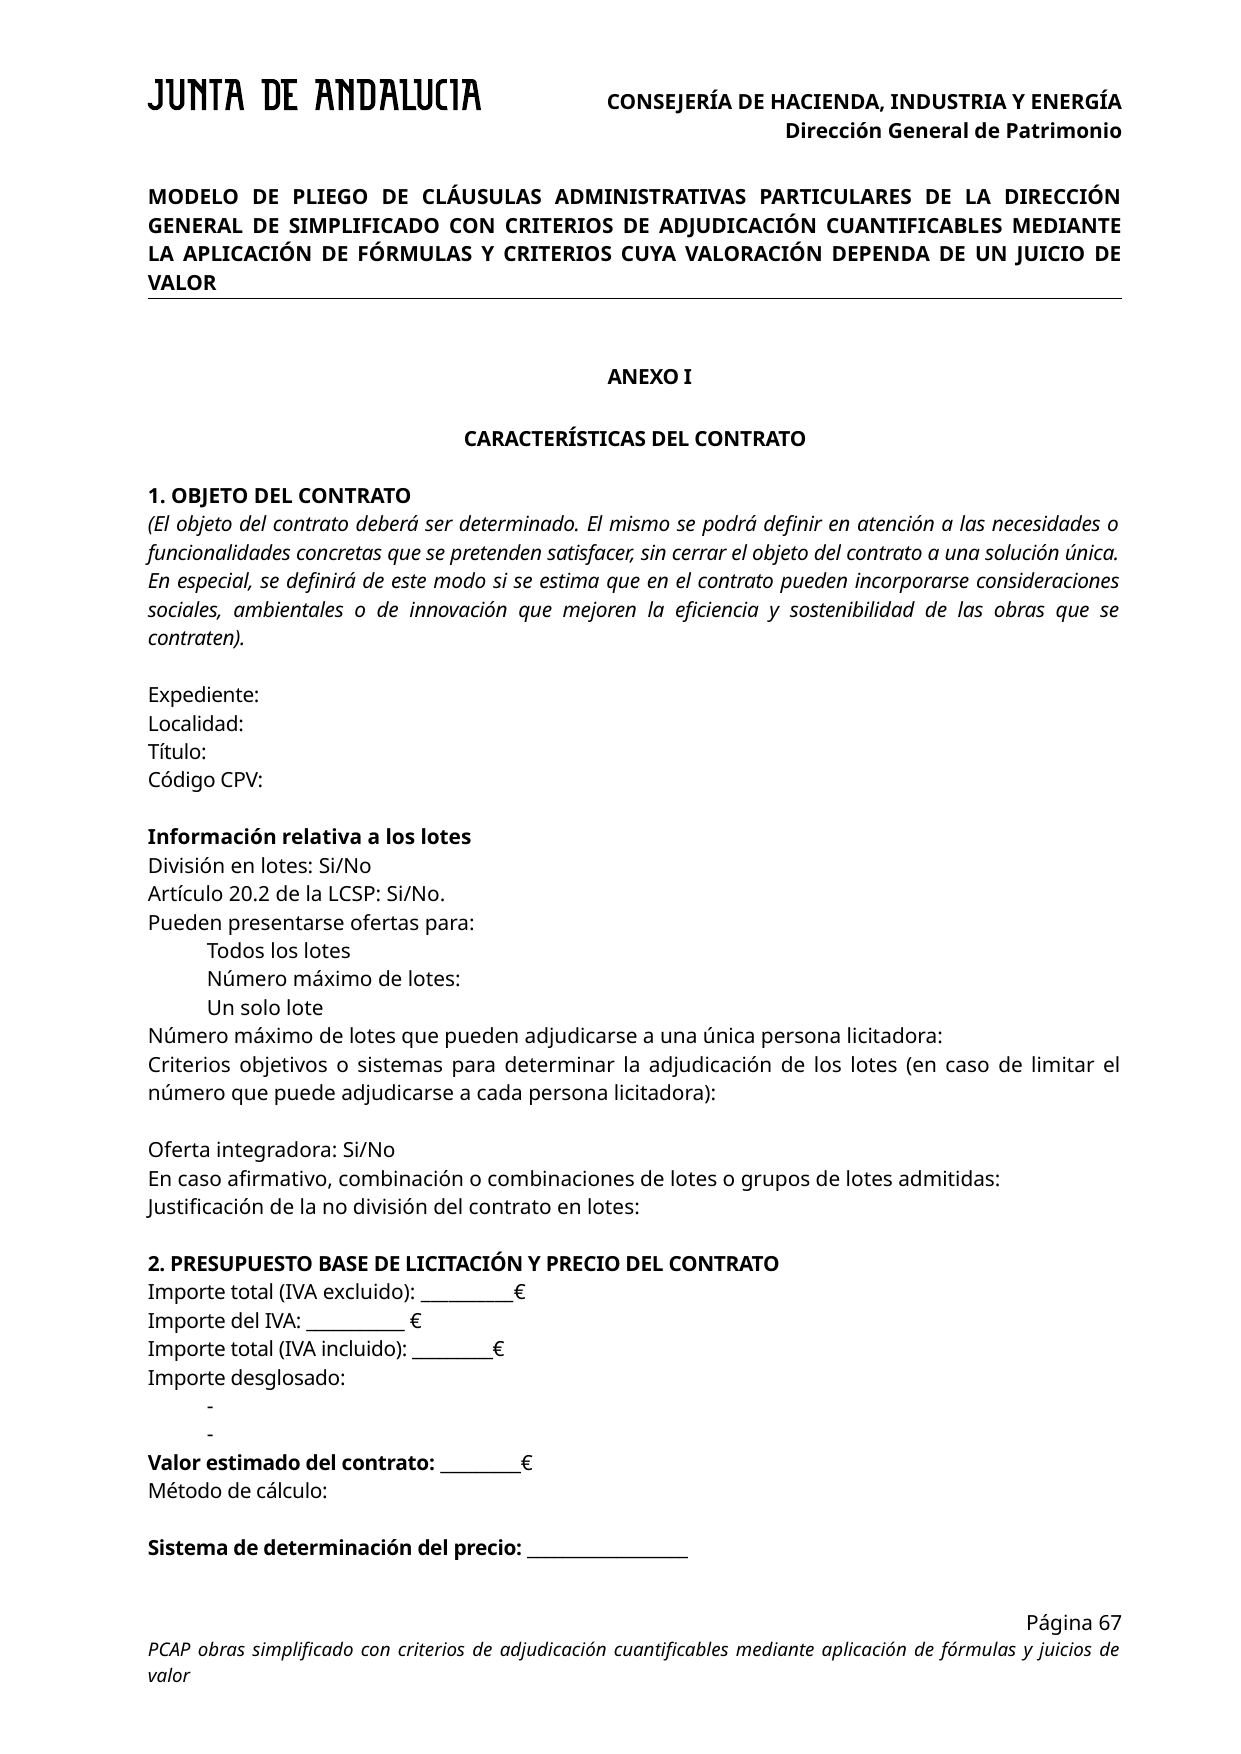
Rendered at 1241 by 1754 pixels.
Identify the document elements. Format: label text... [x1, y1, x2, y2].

text Título: [148, 737, 1122, 766]
text Artículo 20.2 de la LCSP: Si/No. [148, 879, 1122, 908]
text Importe total (IVA excluido): __________€ [148, 1277, 1122, 1306]
text Número máximo de lotes que pueden adjudicarse a una única persona licitadora: [148, 1021, 1122, 1050]
text Criterios objetivos o sistemas para determinar la adjudicación de los lotes (en caso de limitar el número que puede adjudicarse a cada persona licitadora): [148, 1050, 1122, 1107]
text Justificación de la no división del contrato en lotes: [148, 1192, 1122, 1221]
text Importe desglosado: [148, 1363, 1122, 1391]
text 1. OBJETO DEL CONTRATO [148, 481, 1122, 509]
text 2. PRESUPUESTO BASE DE LICITACIÓN Y PRECIO DEL CONTRATO [148, 1249, 1122, 1277]
text Expediente: [148, 680, 1122, 709]
text En caso afirmativo, combinación o combinaciones de lotes o grupos de lotes admitidas: [148, 1164, 1122, 1192]
text CARACTERÍSTICAS DEL CONTRATO [148, 424, 1122, 453]
text Valor estimado del contrato: _________€ [148, 1448, 1122, 1476]
text Método de cálculo: [148, 1476, 1122, 1505]
text Todos los lotes [207, 936, 1122, 964]
text Información relativa a los lotes [148, 822, 1122, 851]
text MODELO DE PLIEGO DE CLÁUSULAS ADMINISTRATIVAS PARTICULARES DE LA DIRECCIÓN GENERAL DE SIMPLIFICADO CON CRITERIOS DE ADJUDICACIÓN CUANTIFICABLES MEDIANTE LA APLICACIÓN DE FÓRMULAS Y CRITERIOS CUYA VALORACIÓN DEPENDA DE UN JUICIO DE VALOR [148, 182, 1122, 298]
text Sistema de determinación del precio: __________________ [148, 1533, 1122, 1562]
text Pueden presentarse ofertas para: [148, 908, 1122, 936]
text Importe total (IVA incluido): _________€ [148, 1334, 1122, 1363]
text ANEXO I [177, 362, 1122, 390]
text Localidad: [148, 709, 1122, 737]
text Número máximo de lotes: [207, 964, 1122, 993]
text Importe del IVA: ___________ € [148, 1306, 1122, 1334]
text (El objeto del contrato deberá ser determinado. El mismo se podrá definir en atención a las necesidades o funcionalidades concretas que se pretenden satisfacer, sin cerrar el objeto del contrato a una solución única. En especial, se definirá de este modo si se estima que en el contrato pueden incorporarse consideraciones sociales, ambientales o de innovación que mejoren la eficiencia y sostenibilidad de las obras que se contraten). [148, 509, 1122, 652]
text Código CPV: [148, 766, 1122, 794]
text Un solo lote [207, 993, 1122, 1021]
text - [207, 1419, 1122, 1448]
text - [207, 1391, 1122, 1419]
text División en lotes: Si/No [148, 851, 1122, 879]
text Oferta integradora: Si/No [148, 1135, 1122, 1164]
